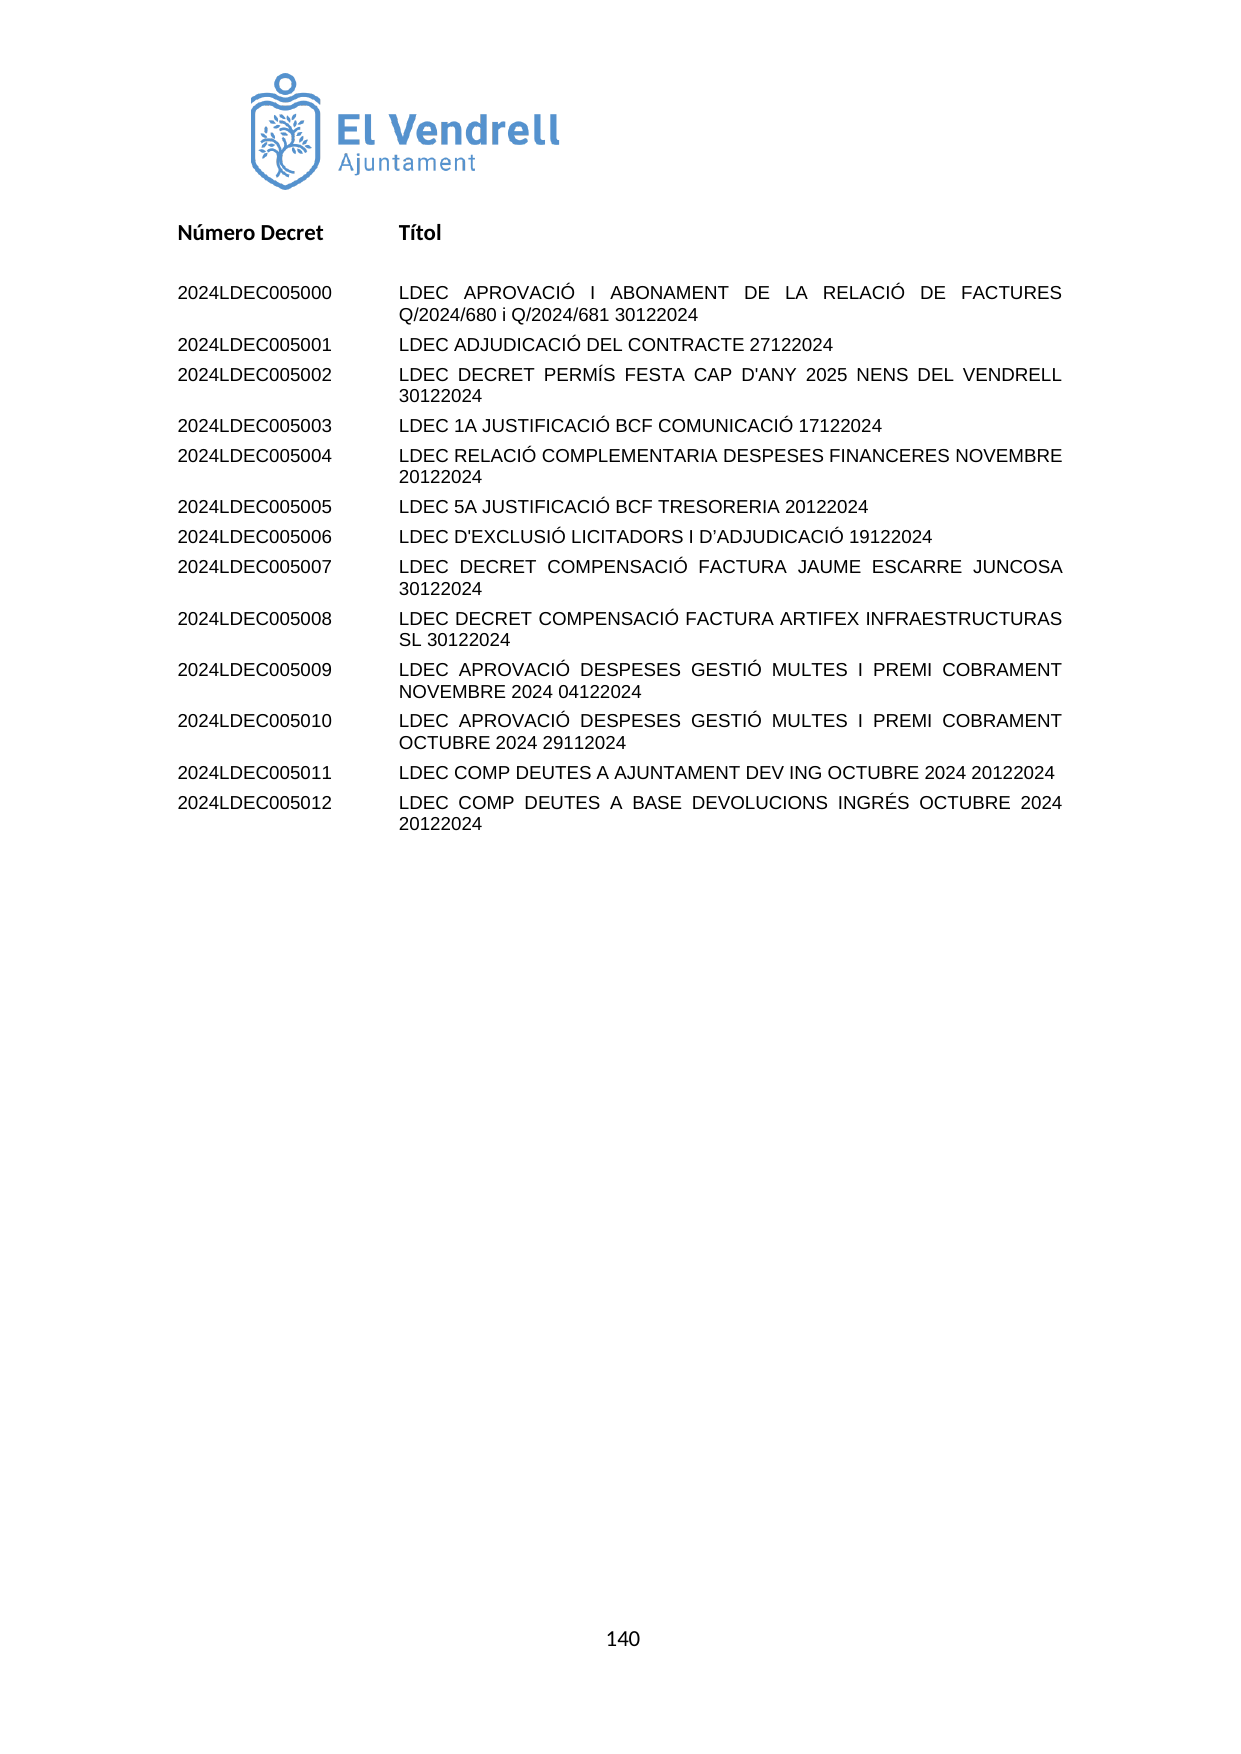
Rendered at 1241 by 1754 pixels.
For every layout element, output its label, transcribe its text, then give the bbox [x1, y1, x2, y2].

text 2024LDEC005006 LDEC D'EXCLUSIÓ LICITADORS I D’ADJUDICACIÓ 19122024 [177, 526, 1063, 548]
text 2024LDEC005005 LDEC 5A JUSTIFICACIÓ BCF TRESORERIA 20122024 [177, 496, 1063, 518]
text 2024LDEC005008 LDEC DECRET COMPENSACIÓ FACTURA ARTIFEX INFRAESTRUCTURAS SL 30122024 [177, 607, 1063, 651]
text 2024LDEC005012 LDEC COMP DEUTES A BASE DEVOLUCIONS INGRÉS OCTUBRE 2024 20122024 [177, 792, 1063, 835]
text 2024LDEC005002 LDEC DECRET PERMÍS FESTA CAP D'ANY 2025 NENS DEL VENDRELL 30122024 [177, 363, 1063, 406]
text 2024LDEC005004 LDEC RELACIÓ COMPLEMENTARIA DESPESES FINANCERES NOVEMBRE 20122024 [177, 445, 1063, 488]
text 2024LDEC005010 LDEC APROVACIÓ DESPESES GESTIÓ MULTES I PREMI COBRAMENT OCTUBRE 2024 29112024 [177, 710, 1063, 753]
picture [251, 73, 560, 190]
text 2024LDEC005011 LDEC COMP DEUTES A AJUNTAMENT DEV ING OCTUBRE 2024 20122024 [177, 762, 1063, 783]
text 2024LDEC005001 LDEC ADJUDICACIÓ DEL CONTRACTE 27122024 [177, 333, 1063, 355]
text 2024LDEC005009 LDEC APROVACIÓ DESPESES GESTIÓ MULTES I PREMI COBRAMENT NOVEMBRE 2024 04122024 [177, 659, 1063, 702]
text 2024LDEC005007 LDEC DECRET COMPENSACIÓ FACTURA JAUME ESCARRE JUNCOSA 30122024 [177, 556, 1063, 599]
text 2024LDEC005000 LDEC APROVACIÓ I ABONAMENT DE LA RELACIÓ DE FACTURES Q/2024/680 i Q/2024/681 30122024 [177, 282, 1063, 325]
text 2024LDEC005003 LDEC 1A JUSTIFICACIÓ BCF COMUNICACIÓ 17122024 [177, 415, 1063, 436]
